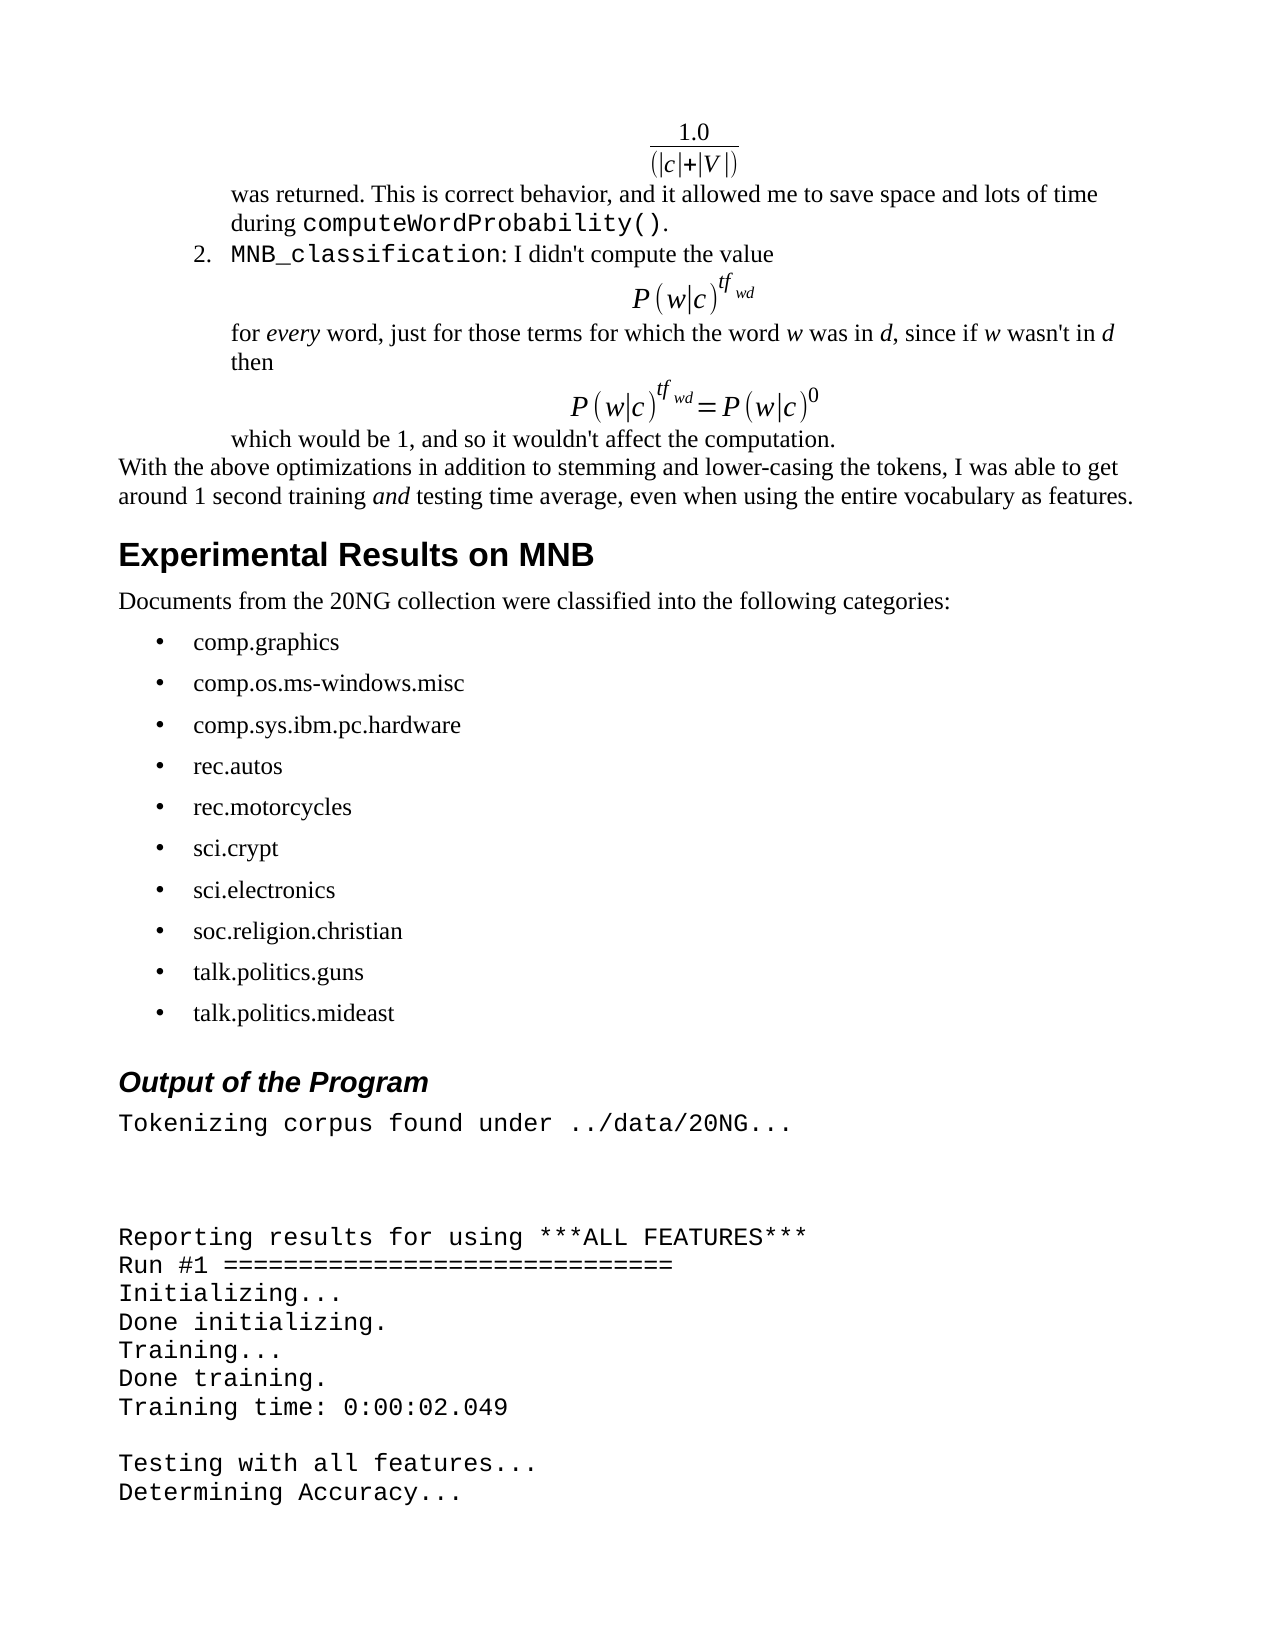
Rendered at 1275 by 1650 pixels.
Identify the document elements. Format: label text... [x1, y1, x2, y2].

text With the above optimizations in addition to stemming and lower-casing the tokens, I was able to get around 1 second training and testing time average, even when using the entire vocabulary as features. [118, 452, 1157, 510]
text Training... [118, 1337, 1157, 1366]
list rec.autos [156, 751, 1157, 780]
text Testing with all features... [118, 1451, 1157, 1479]
list which would be 1, and so it wouldn't affect the computation. [193, 424, 1157, 452]
text Documents from the 20NG collection were classified into the following categories: [118, 586, 1157, 615]
list soc.religion.christian [156, 916, 1157, 945]
list sci.electronics [156, 875, 1157, 903]
text Determining Accuracy... [118, 1479, 1157, 1507]
list talk.politics.mideast [156, 998, 1157, 1027]
list was returned. This is correct behavior, and it allowed me to save space and lots of time during computeWordProbability(). [193, 179, 1157, 239]
list MNB_classification: I didn't compute the value [193, 239, 1157, 270]
text Done training. [118, 1366, 1157, 1394]
list comp.sys.ibm.pc.hardware [156, 710, 1157, 738]
list comp.graphics [156, 627, 1157, 656]
list rec.motorcycles [156, 792, 1157, 821]
text Run #1 ============================== [118, 1252, 1157, 1281]
text Reporting results for using ***ALL FEATURES*** [118, 1224, 1157, 1252]
list talk.politics.guns [156, 957, 1157, 986]
text Initializing... [118, 1281, 1157, 1309]
subtitle Output of the Program [118, 1065, 1157, 1098]
text Done initializing. [118, 1309, 1157, 1337]
list for every word, just for those terms for which the word w was in d, since if w wasn't in d then [193, 318, 1157, 375]
list comp.os.ms-windows.misc [156, 668, 1157, 697]
text Training time: 0:00:02.049 [118, 1394, 1157, 1422]
text Tokenizing corpus found under ../data/20NG... [118, 1111, 1157, 1139]
subtitle Experimental Results on MNB [118, 535, 1157, 573]
list sci.crypt [156, 833, 1157, 862]
